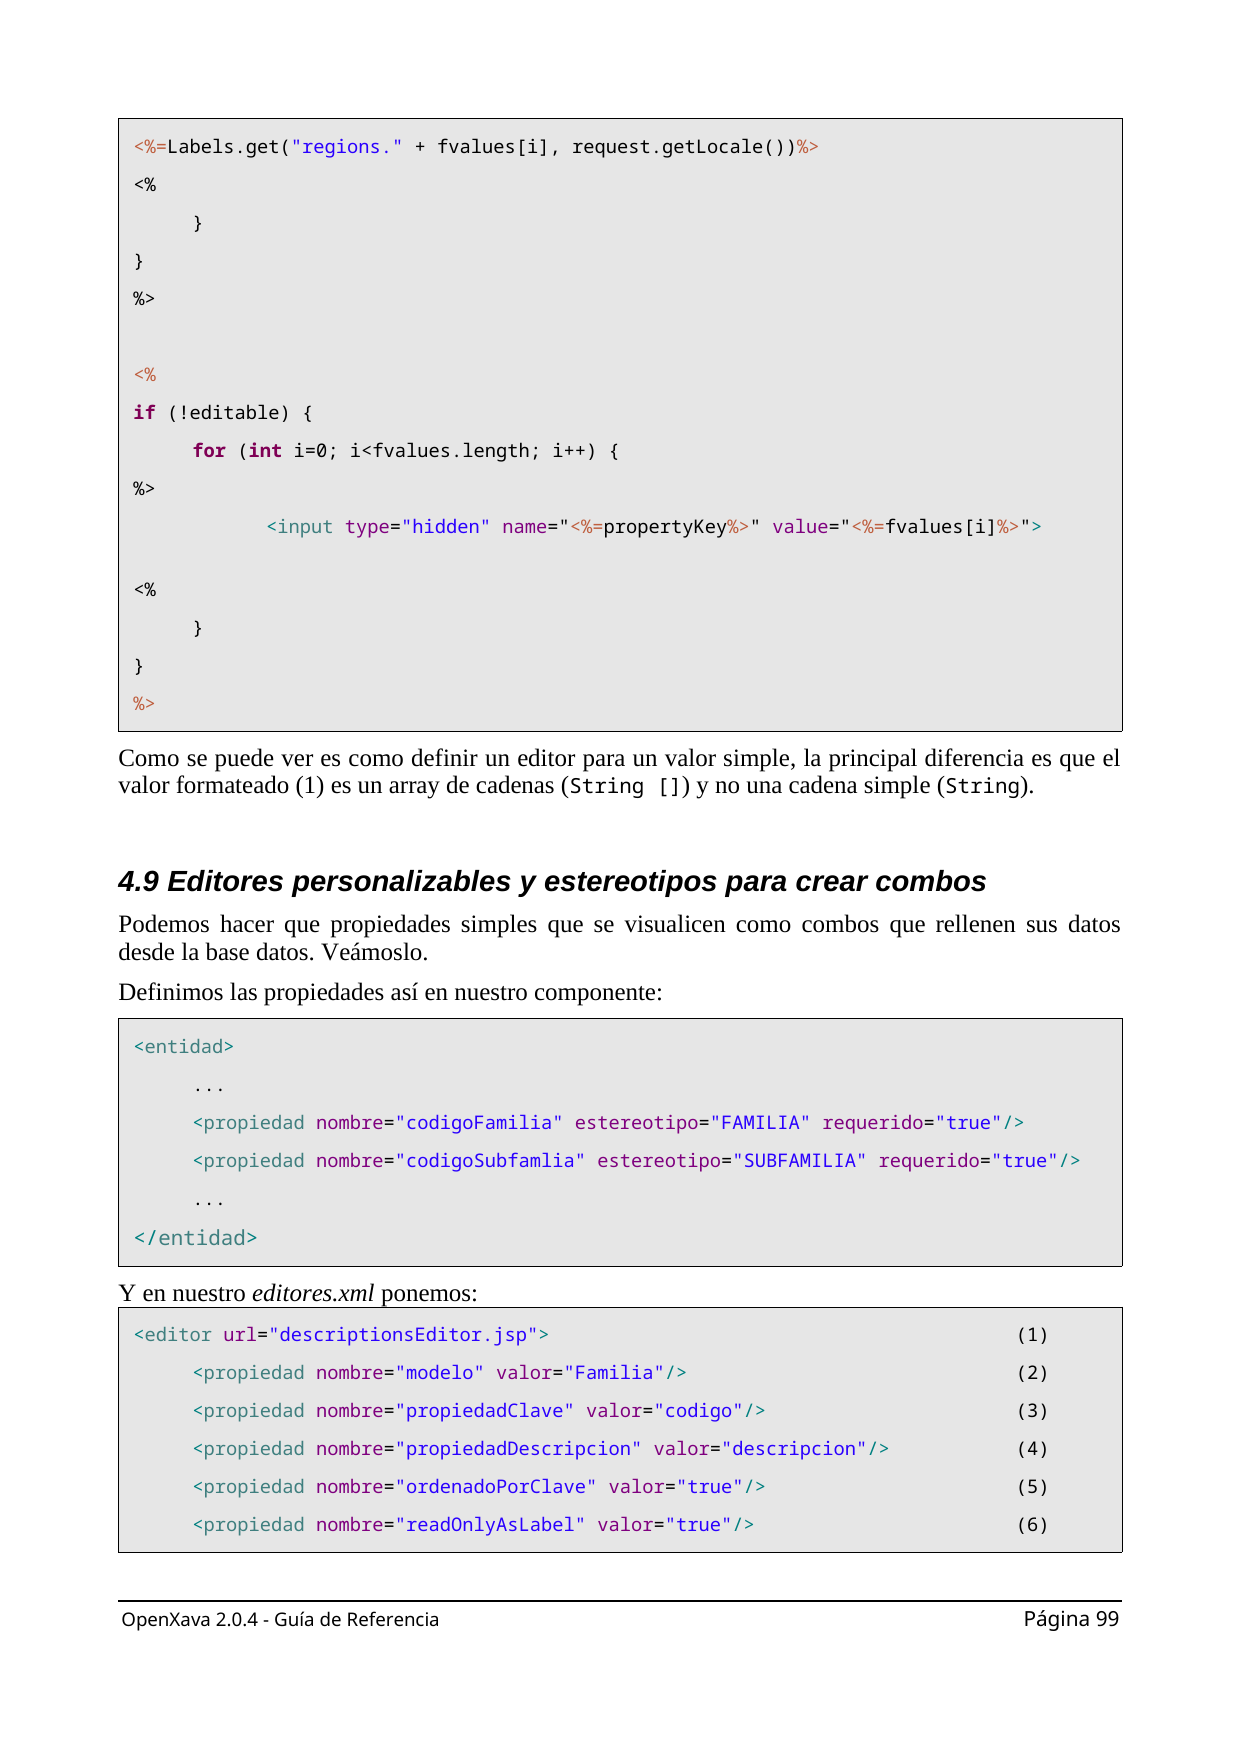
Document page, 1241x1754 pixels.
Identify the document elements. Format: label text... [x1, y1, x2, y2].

text ... [119, 1056, 1122, 1094]
text <% [119, 346, 1122, 384]
subtitle Editores personalizables y estereotipos para crear combos [118, 865, 1122, 898]
text <propiedad nombre="propiedadDescripcion" valor="descripcion"/> (4) [119, 1421, 1122, 1459]
text <input type="hidden" name="<%=propertyKey%>" value="<%=fvalues[i]%>"> [119, 498, 1122, 562]
text <entidad> [119, 1019, 1122, 1056]
text <%=Labels.get("regions." + fvalues[i], request.getLocale())%> [119, 119, 1122, 156]
text Podemos hacer que propiedades simples que se visualicen como combos que rellenen sus datos desde la base datos. Veámoslo. [118, 910, 1122, 966]
text <propiedad nombre="codigoFamilia" estereotipo="FAMILIA" requerido="true"/> [119, 1094, 1122, 1132]
text <propiedad nombre="codigoSubfamlia" estereotipo="SUBFAMILIA" requerido="true"/> [119, 1132, 1122, 1170]
text } [119, 600, 1122, 638]
text %> [119, 460, 1122, 498]
text <propiedad nombre="modelo" valor="Familia"/> (2) [119, 1344, 1122, 1383]
text %> [119, 270, 1122, 308]
text } [119, 638, 1122, 676]
text <editor url="descriptionsEditor.jsp"> (1) [119, 1308, 1122, 1344]
text <propiedad nombre="ordenadoPorClave" valor="true"/> (5) [119, 1459, 1122, 1497]
text </entidad> [119, 1208, 1122, 1266]
text Definimos las propiedades así en nuestro componente: [118, 978, 1122, 1006]
text } [119, 194, 1122, 232]
text for (int i=0; i<fvalues.length; i++) { [119, 422, 1122, 460]
text <% [119, 562, 1122, 600]
text if (!editable) { [119, 384, 1122, 422]
text <propiedad nombre="propiedadClave" valor="codigo"/> (3) [119, 1383, 1122, 1421]
text Como se puede ver es como definir un editor para un valor simple, la principal diferencia es que el valor formateado (1) es un array de cadenas (String []) y no una cadena simple (String). [118, 744, 1122, 800]
text } [119, 232, 1122, 270]
text <% [119, 156, 1122, 194]
text <propiedad nombre="readOnlyAsLabel" valor="true"/> (6) [119, 1497, 1122, 1552]
text %> [119, 676, 1122, 731]
text Y en nuestro editores.xml ponemos: [118, 1279, 1122, 1307]
text ... [119, 1170, 1122, 1208]
